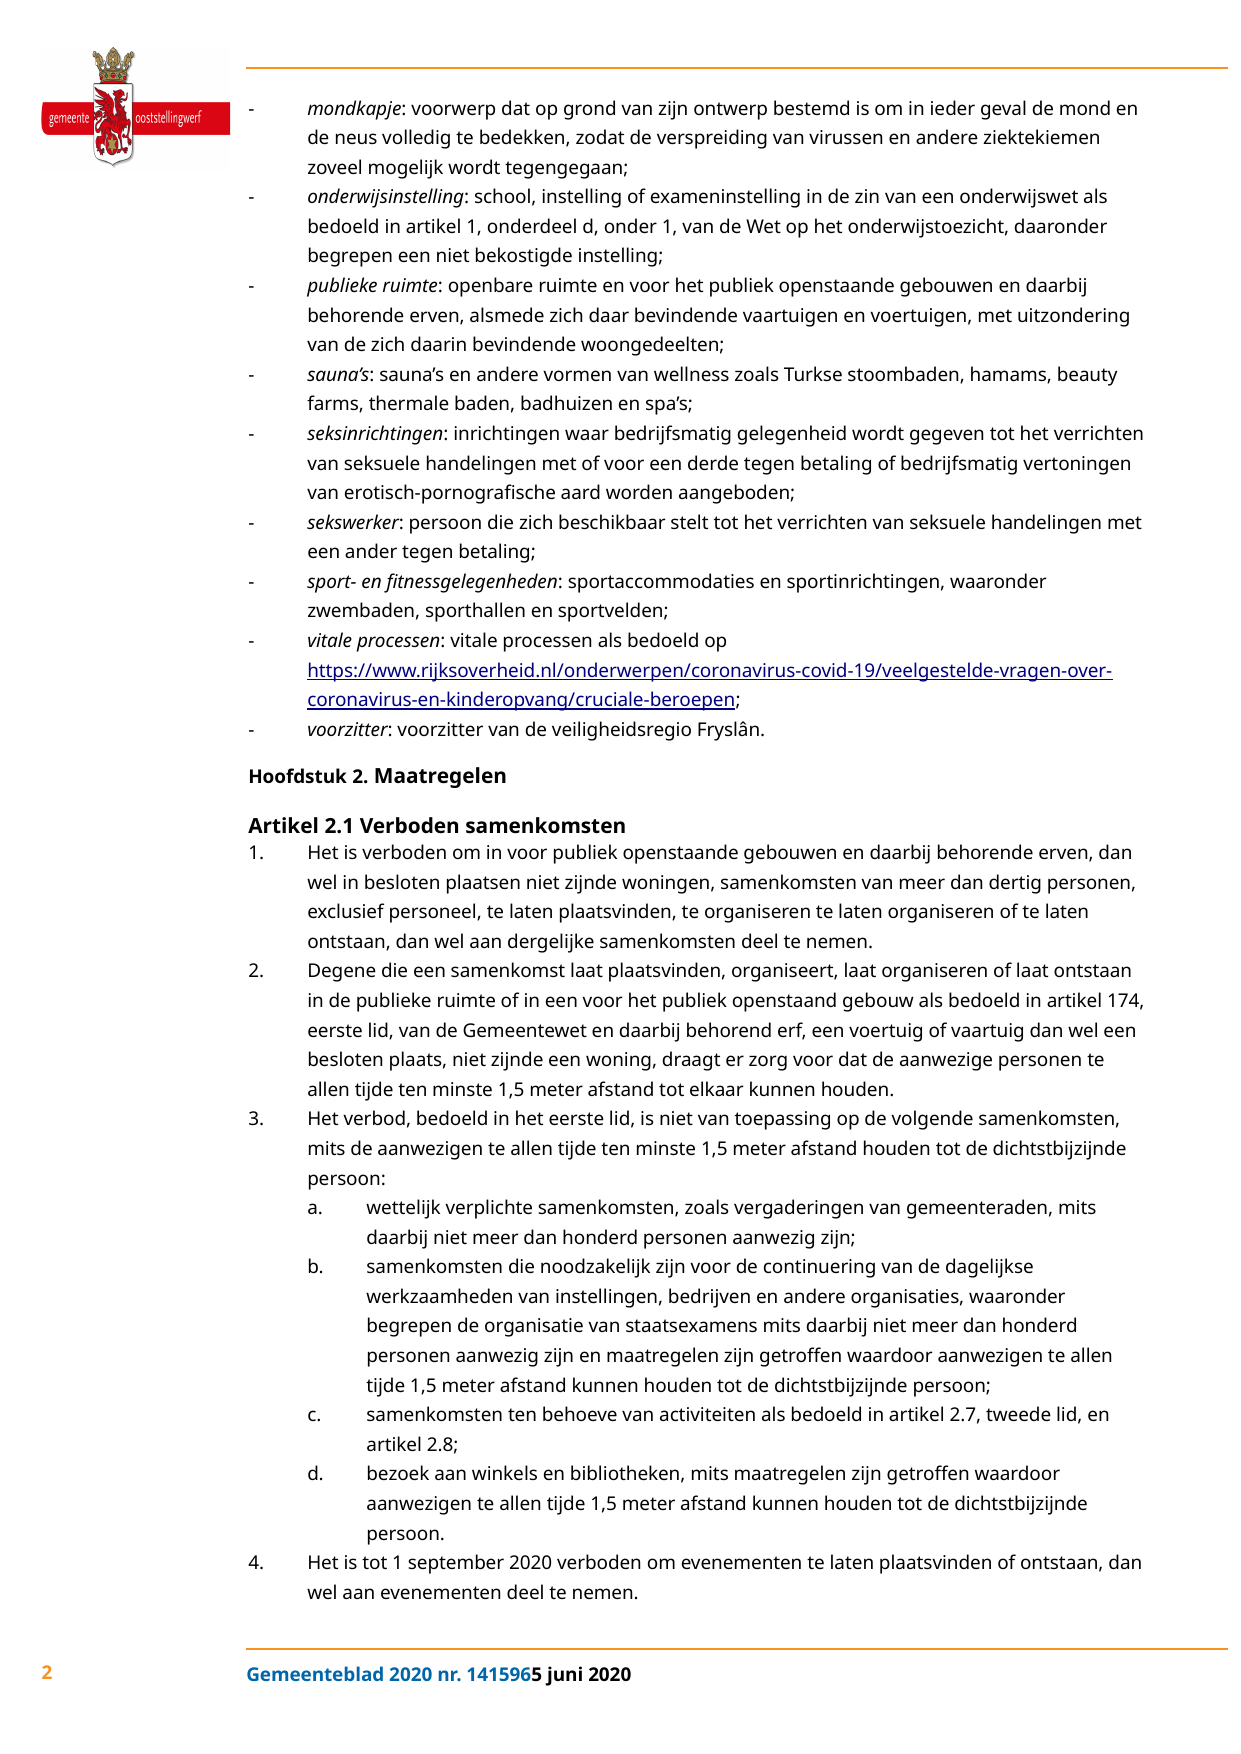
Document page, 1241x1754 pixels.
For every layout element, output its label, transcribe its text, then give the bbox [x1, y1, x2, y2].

list Het verbod, bedoeld in het eerste lid, is niet van toepassing op de volgende samenkomsten, mits de aanwezigen te allen tijde ten minste 1,5 meter afstand houden tot de dichtstbijzijnde persoon: [248, 1106, 1152, 1191]
list samenkomsten die noodzakelijk zijn voor de continuering van de dagelijkse werkzaamheden van instellingen, bedrijven en andere organisaties, waaronder begrepen de organisatie van staatsexamens mits daarbij niet meer dan honderd personen aanwezig zijn en maatregelen zijn getroffen waardoor aanwezigen te allen tijde 1,5 meter afstand kunnen houden tot de dichtstbijzijnde persoon; [307, 1253, 1152, 1398]
list onderwijsinstelling: school, instelling of exameninstelling in de zin van een onderwijswet als bedoeld in artikel 1, onderdeel d, onder 1, van de Wet op het onderwijstoezicht, daaronder begrepen een niet bekostigde instelling; [248, 183, 1152, 268]
list Het is tot 1 september 2020 verboden om evenementen te laten plaatsvinden of ontstaan, dan wel aan evenementen deel te nemen. [248, 1549, 1152, 1605]
list wettelijk verplichte samenkomsten, zoals vergaderingen van gemeenteraden, mits daarbij niet meer dan honderd personen aanwezig zijn; [307, 1194, 1152, 1250]
text Hoofdstuk 2. Maatregelen [248, 762, 1152, 790]
list sport- en fitnessgelegenheden: sportaccommodaties en sportinrichtingen, waaronder zwembaden, sporthallen en sportvelden; [248, 568, 1152, 623]
list vitale processen: vitale processen als bedoeld op https://www.rijksoverheid.nl/onderwerpen/coronavirus-covid-19/veelgestelde-vragen-over-coronavirus-en-kinderopvang/cruciale-beroepen; [248, 627, 1152, 712]
picture [41, 47, 231, 172]
list bezoek aan winkels en bibliotheken, mits maatregelen zijn getroffen waardoor aanwezigen te allen tijde 1,5 meter afstand kunnen houden tot de dichtstbijzijnde persoon. [307, 1461, 1152, 1546]
list Degene die een samenkomst laat plaatsvinden, organiseert, laat organiseren of laat ontstaan in de publieke ruimte of in een voor het publiek openstaand gebouw als bedoeld in artikel 174, eerste lid, van de Gemeentewet en daarbij behorend erf, een voertuig of vaartuig dan wel een besloten plaats, niet zijnde een woning, draagt er zorg voor dat de aanwezige personen te allen tijde ten minste 1,5 meter afstand tot elkaar kunnen houden. [248, 958, 1152, 1102]
text Artikel 2.1 Verboden samenkomsten [248, 811, 1152, 839]
list sauna’s: sauna’s en andere vormen van wellness zoals Turkse stoombaden, hamams, beauty farms, thermale baden, badhuizen en spa’s; [248, 361, 1152, 416]
list Het is verboden om in voor publiek openstaande gebouwen en daarbij behorende erven, dan wel in besloten plaatsen niet zijnde woningen, samenkomsten van meer dan dertig personen, exclusief personeel, te laten plaatsvinden, te organiseren te laten organiseren of te laten ontstaan, dan wel aan dergelijke samenkomsten deel te nemen. [248, 839, 1152, 954]
list publieke ruimte: openbare ruimte en voor het publiek openstaande gebouwen en daarbij behorende erven, alsmede zich daar bevindende vaartuigen en voertuigen, met uitzondering van de zich daarin bevindende woongedeelten; [248, 272, 1152, 357]
list seksinrichtingen: inrichtingen waar bedrijfsmatig gelegenheid wordt gegeven tot het verrichten van seksuele handelingen met of voor een derde tegen betaling of bedrijfsmatig vertoningen van erotisch-pornografische aard worden aangeboden; [248, 420, 1152, 505]
list samenkomsten ten behoeve van activiteiten als bedoeld in artikel 2.7, tweede lid, en artikel 2.8; [307, 1401, 1152, 1457]
list voorzitter: voorzitter van de veiligheidsregio Fryslân. [248, 716, 1152, 742]
list sekswerker: persoon die zich beschikbaar stelt tot het verrichten van seksuele handelingen met een ander tegen betaling; [248, 509, 1152, 564]
list mondkapje: voorwerp dat op grond van zijn ontwerp bestemd is om in ieder geval de mond en de neus volledig te bedekken, zodat de verspreiding van virussen en andere ziektekiemen zoveel mogelijk wordt tegengegaan; [248, 95, 1152, 180]
